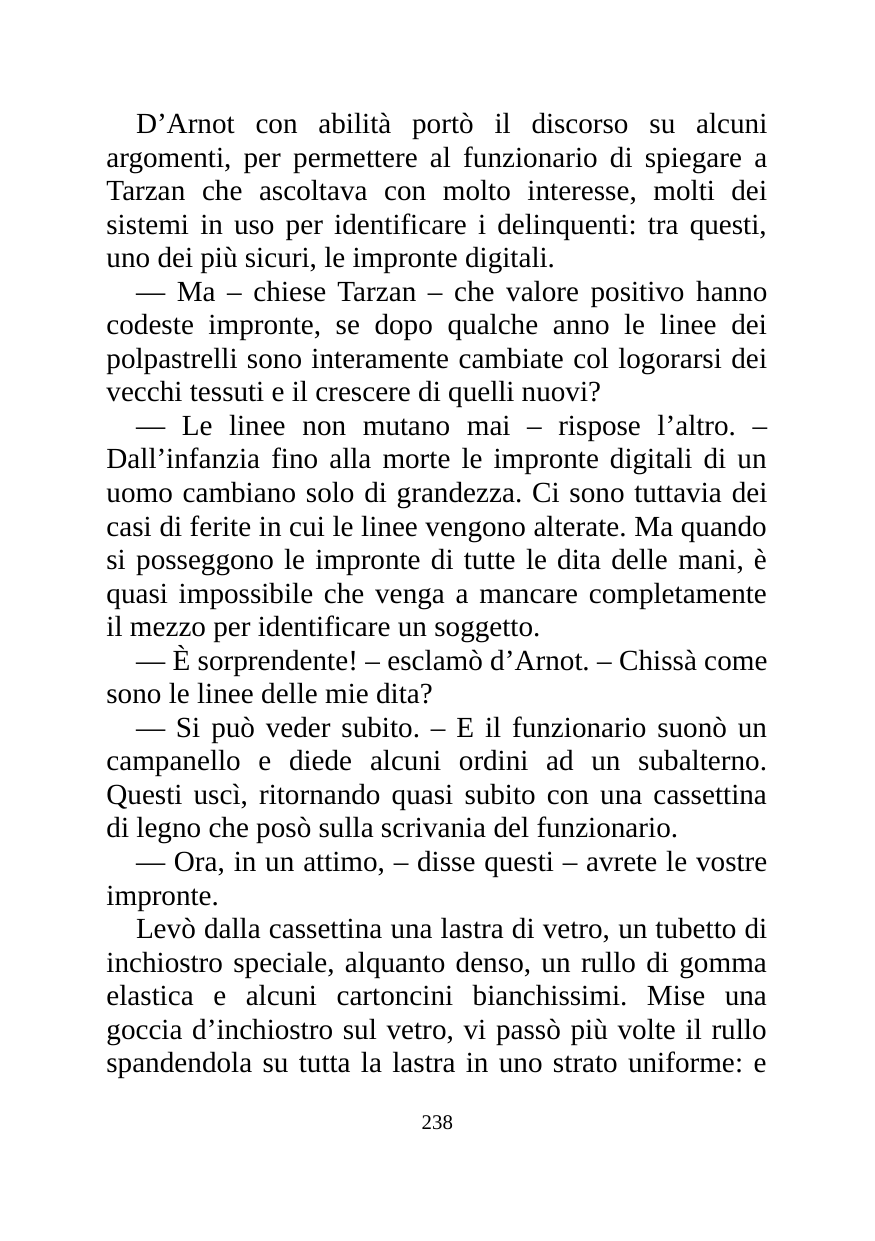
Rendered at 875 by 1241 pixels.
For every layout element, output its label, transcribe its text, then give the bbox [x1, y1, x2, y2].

text — È sorprendente! – esclamò d’Arnot. – Chissà come sono le linee delle mie dita? [106, 643, 768, 710]
text D’Arnot con abilità portò il discorso su alcuni argomenti, per permettere al funzionario di spiegare a Tarzan che ascoltava con molto interesse, molti dei sistemi in uso per identificare i delinquenti: tra questi, uno dei più sicuri, le impronte digitali. [106, 106, 768, 274]
text — Le linee non mutano mai – rispose l’altro. – Dall’infanzia fino alla morte le impronte digitali di un uomo cambiano solo di grandezza. Ci sono tuttavia dei casi di ferite in cui le linee vengono alterate. Ma quando si posseggono le impronte di tutte le dita delle mani, è quasi impossibile che venga a mancare completamente il mezzo per identificare un soggetto. [106, 408, 768, 643]
text — Ma – chiese Tarzan – che valore positivo hanno codeste impronte, se dopo qualche anno le linee dei polpastrelli sono interamente cambiate col logorarsi dei vecchi tessuti e il crescere di quelli nuovi? [106, 274, 768, 408]
text Levò dalla cassettina una lastra di vetro, un tubetto di inchiostro speciale, alquanto denso, un rullo di gomma elastica e alcuni cartoncini bianchissimi. Mise una goccia d’inchiostro sul vetro, vi passò più volte il rullo spandendola su tutta la lastra in uno strato uniforme: e [106, 911, 768, 1079]
text — Si può veder subito. – E il funzionario suonò un campanello e diede alcuni ordini ad un subalterno. Questi uscì, ritornando quasi subito con una cassettina di legno che posò sulla scrivania del funzionario. [106, 710, 768, 844]
text — Ora, in un attimo, – disse questi – avrete le vostre impronte. [106, 844, 768, 911]
